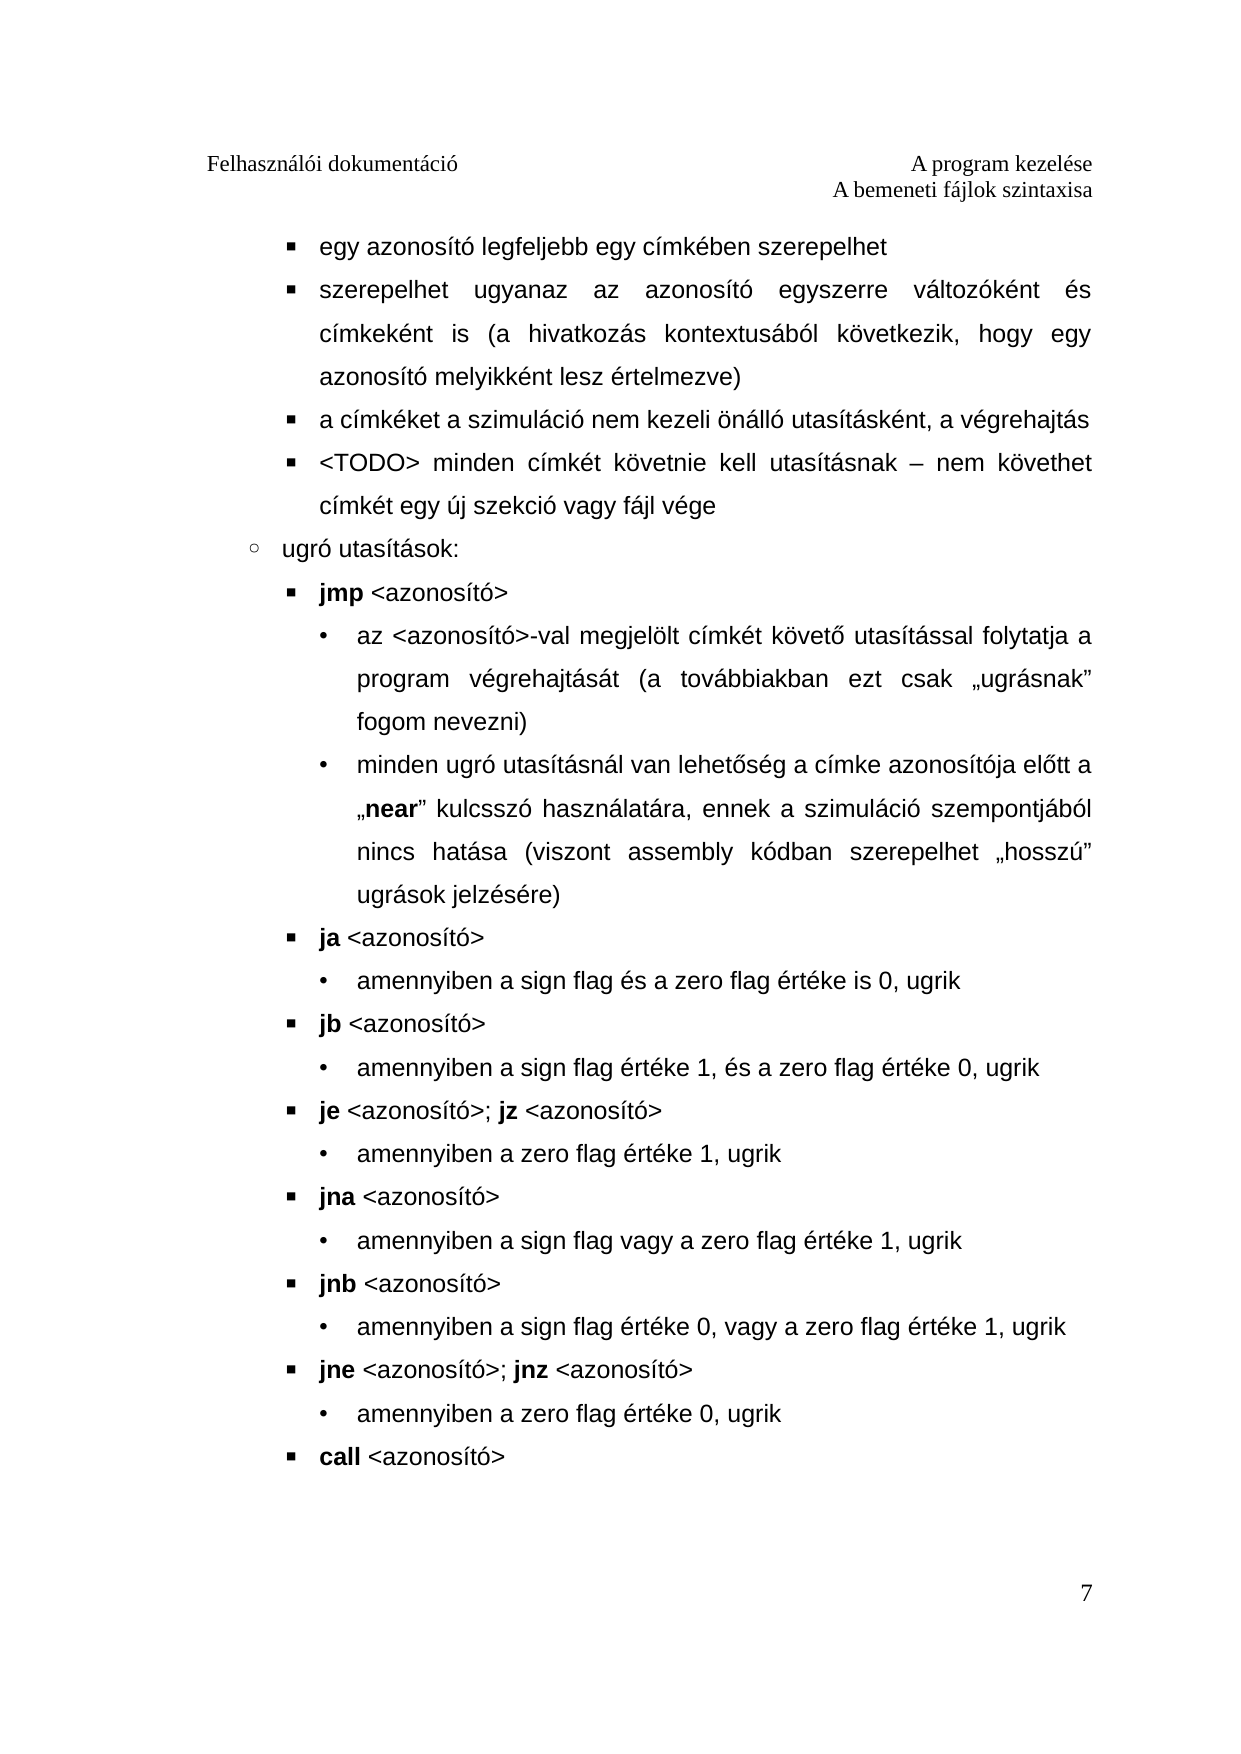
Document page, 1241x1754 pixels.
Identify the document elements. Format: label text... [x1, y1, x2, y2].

list jnb <azonosító> [282, 1269, 1093, 1298]
list minden ugró utasításnál van lehetőség a címke azonosítója előtt a „near” kulcsszó használatára, ennek a szimuláció szempontjából nincs hatása (viszont assembly kódban szerepelhet „hosszú” ugrások jelzésére) [319, 750, 1093, 909]
list jne <azonosító>; jnz <azonosító> [282, 1355, 1093, 1384]
list szerepelhet ugyanaz az azonosító egyszerre változóként és címkeként is (a hivatkozás kontextusából következik, hogy egy azonosító melyikként lesz értelmezve) [282, 275, 1093, 391]
list je <azonosító>; jz <azonosító> [282, 1096, 1093, 1125]
list amennyiben a sign flag vagy a zero flag értéke 1, ugrik [319, 1226, 1093, 1254]
list ja <azonosító> [282, 923, 1093, 952]
list jmp <azonosító> [282, 578, 1093, 607]
list az <azonosító>-val megjelölt címkét követő utasítással folytatja a program végrehajtását (a továbbiakban ezt csak „ugrásnak” fogom nevezni) [319, 621, 1093, 736]
list amennyiben a sign flag értéke 0, vagy a zero flag értéke 1, ugrik [319, 1312, 1093, 1341]
list call <azonosító> [282, 1442, 1093, 1471]
list amennyiben a zero flag értéke 0, ugrik [319, 1398, 1093, 1427]
list <TODO> minden címkét követnie kell utasításnak – nem követhet címkét egy új szekció vagy fájl vége [282, 448, 1093, 520]
list jb <azonosító> [282, 1009, 1093, 1038]
list jna <azonosító> [282, 1182, 1093, 1211]
list amennyiben a zero flag értéke 1, ugrik [319, 1139, 1093, 1168]
list a címkéket a szimuláció nem kezeli önálló utasításként, a végrehajtás [282, 405, 1093, 434]
list ugró utasítások: [244, 534, 1093, 563]
list amennyiben a sign flag és a zero flag értéke is 0, ugrik [319, 966, 1093, 995]
list amennyiben a sign flag értéke 1, és a zero flag értéke 0, ugrik [319, 1053, 1093, 1082]
list egy azonosító legfeljebb egy címkében szerepelhet [282, 232, 1093, 261]
